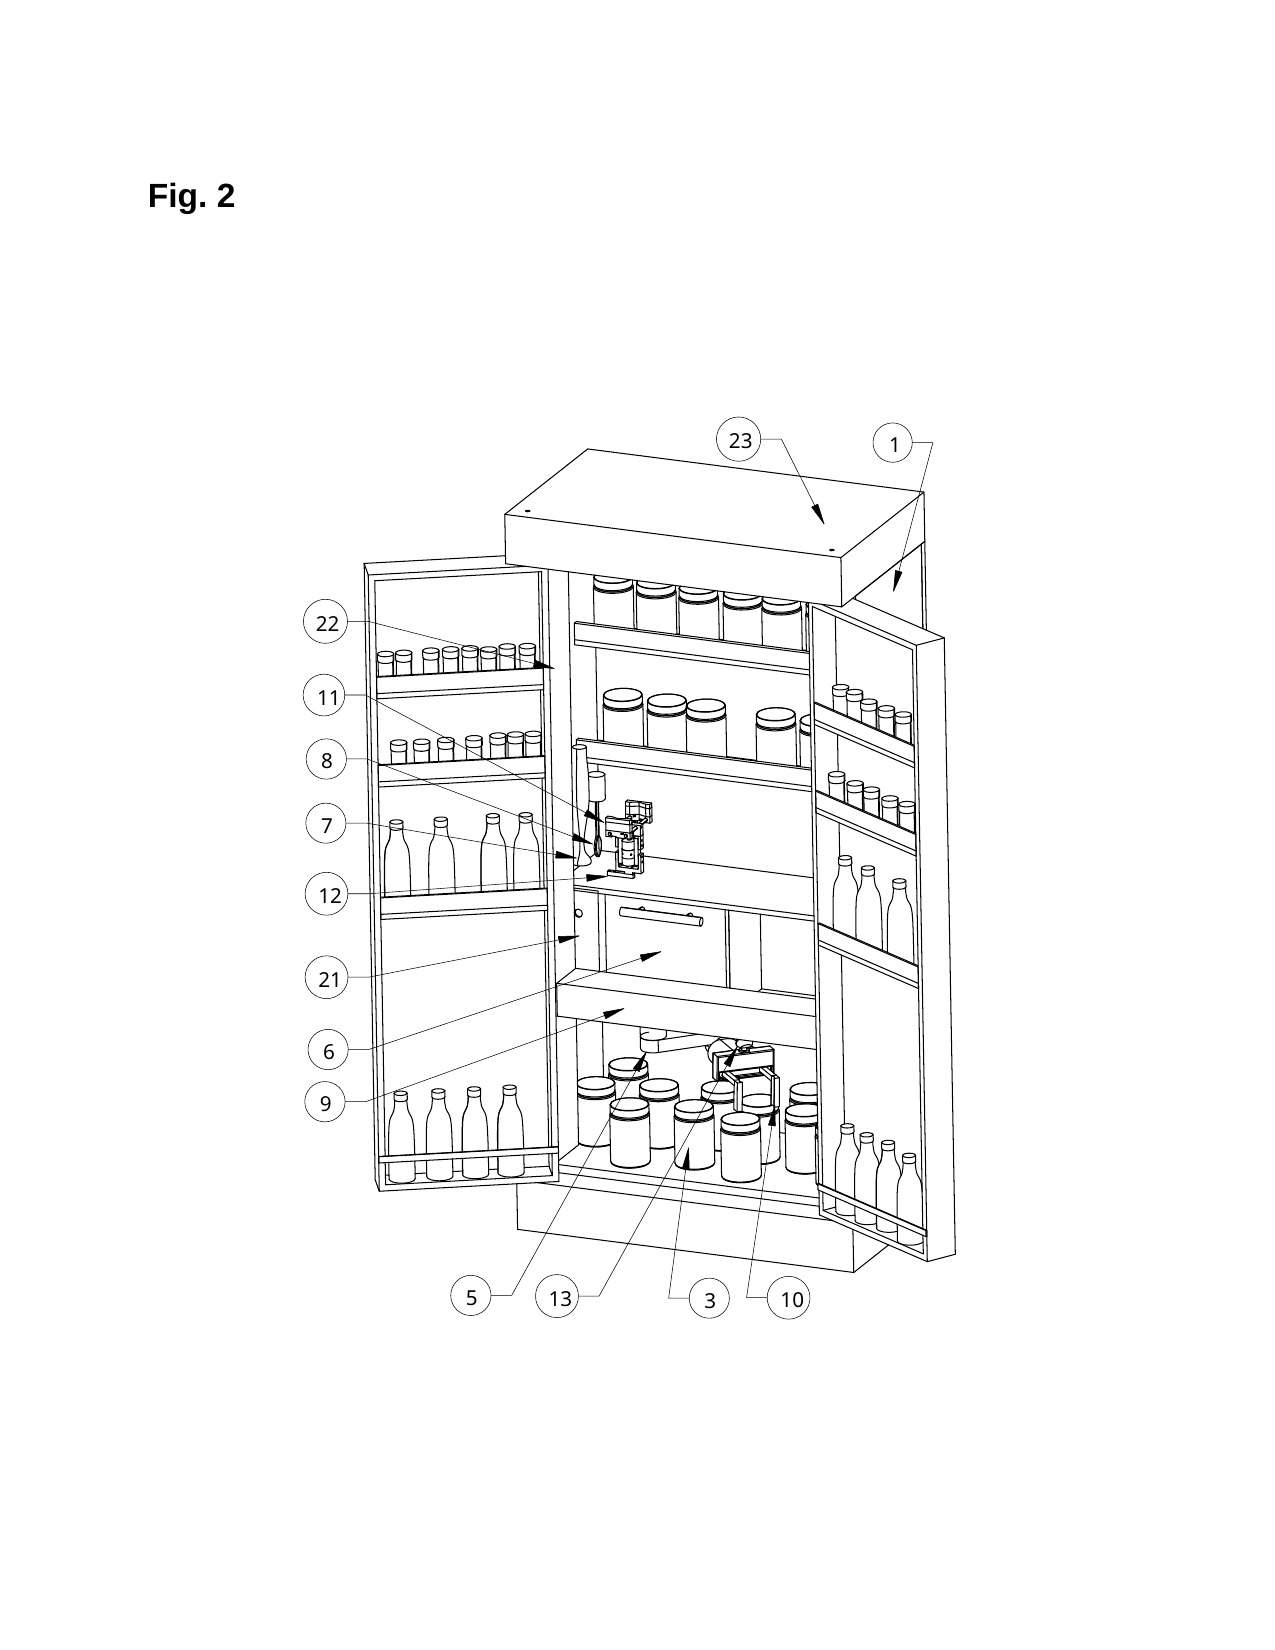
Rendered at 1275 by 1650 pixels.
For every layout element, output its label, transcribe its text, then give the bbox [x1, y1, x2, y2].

text Fig. 2 [148, 176, 1157, 215]
